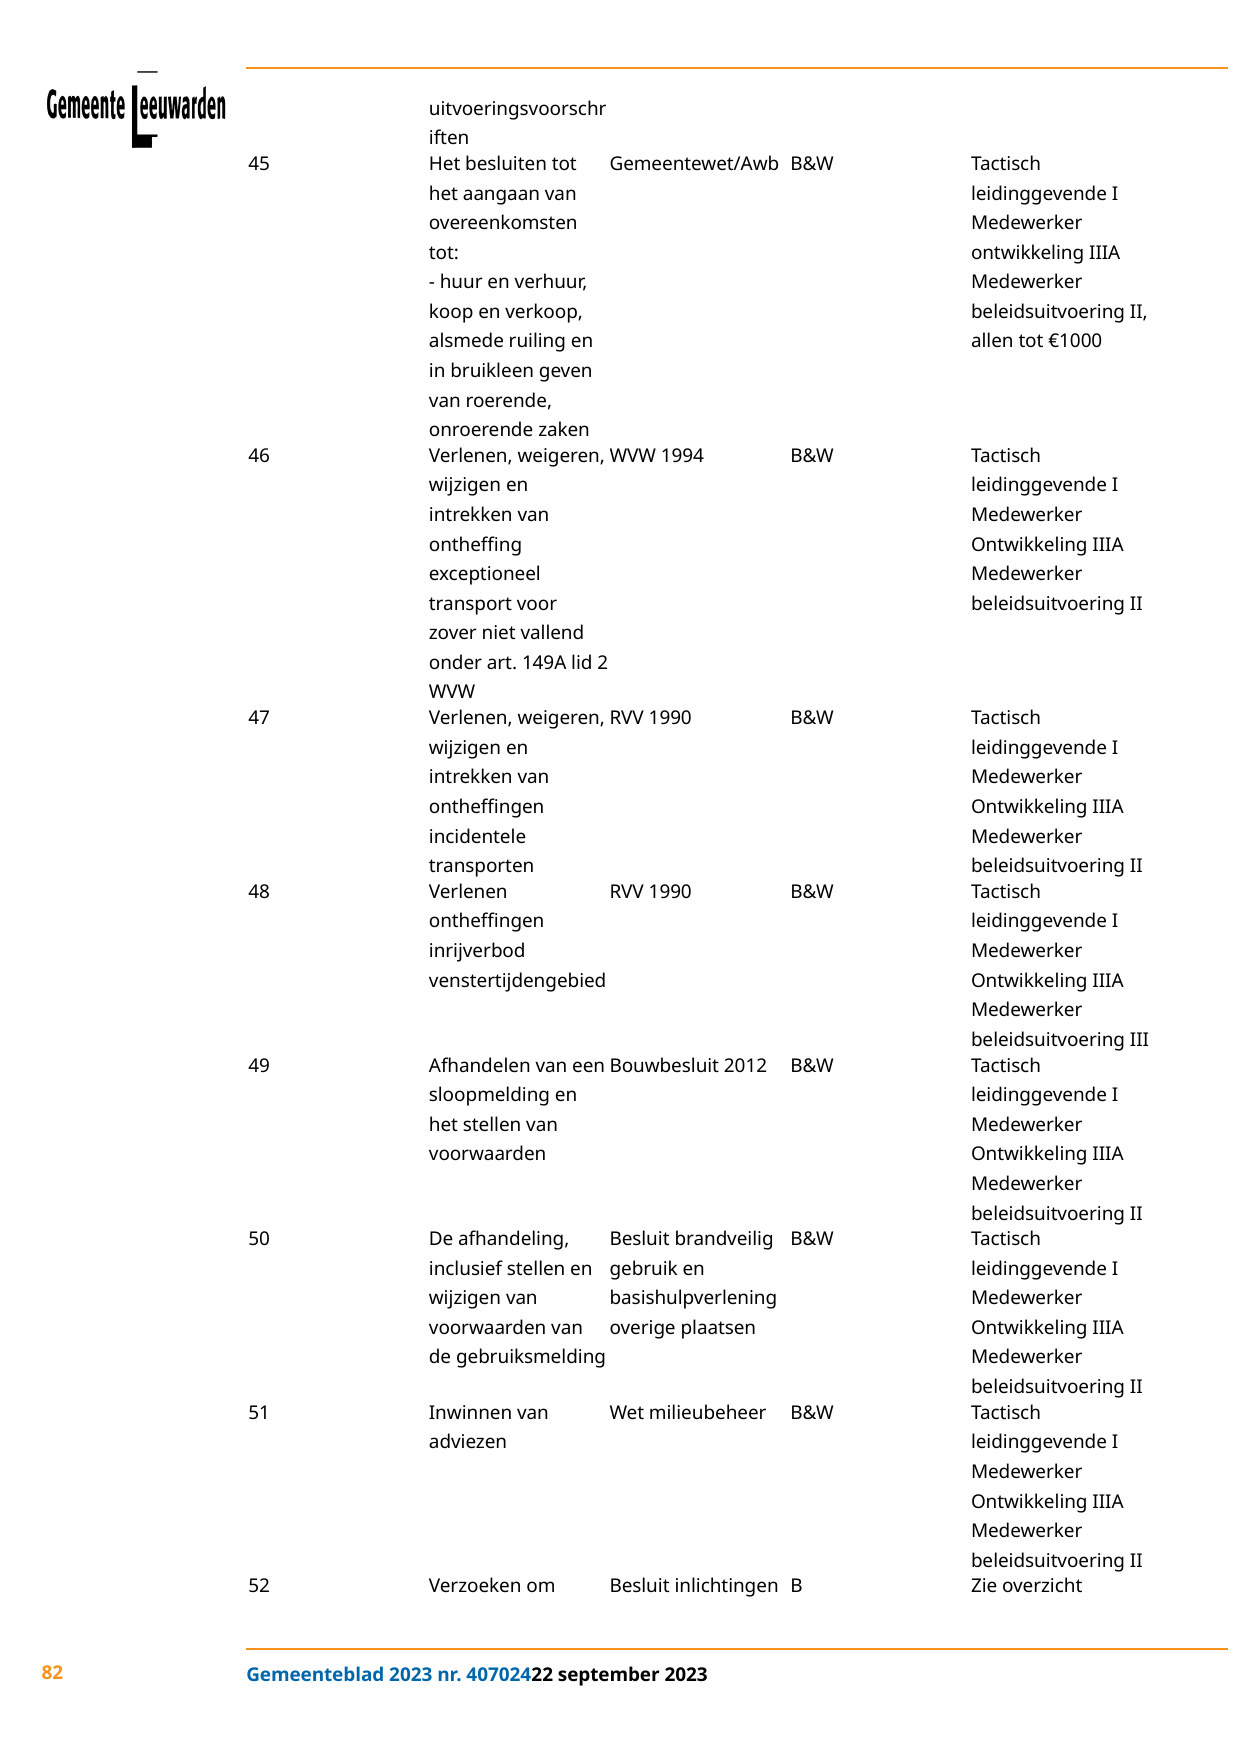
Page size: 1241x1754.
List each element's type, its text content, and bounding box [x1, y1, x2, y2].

table_cell B&W [790, 705, 971, 878]
table_cell Tactisch leidinggevende I Medewerker ontwikkeling IIIA Medewerker beleidsuitvoering II, allen tot €1000 [971, 150, 1152, 442]
table_cell 46 [248, 442, 429, 704]
table_cell Tactisch leidinggevende I Medewerker Ontwikkeling IIIA Medewerker beleidsuitvoering III [971, 878, 1152, 1052]
table_cell Verlenen, weigeren, wijzigen en intrekken van ontheffingen incidentele transporten [429, 705, 609, 878]
table_cell Afhandelen van een sloopmelding en het stellen van voorwaarden [429, 1052, 609, 1225]
table_cell Tactisch leidinggevende I Medewerker Ontwikkeling IIIA Medewerker beleidsuitvoering II [971, 1225, 1152, 1399]
table_cell RVV 1990 [609, 878, 790, 1052]
table_cell Besluit brandveilig gebruik en basishulpverlening overige plaatsen [609, 1225, 790, 1399]
table_cell 52 [248, 1573, 429, 1598]
table_cell B&W [790, 150, 971, 442]
table_cell B&W [790, 442, 971, 704]
table_cell 47 [248, 705, 429, 878]
table_cell B&W [790, 1225, 971, 1399]
table_cell [971, 95, 1152, 150]
table_cell 49 [248, 1052, 429, 1225]
table_cell 45 [248, 150, 429, 442]
table_cell B&W [790, 878, 971, 1052]
table_cell Besluit inlichtingen [609, 1573, 790, 1598]
table_cell Het besluiten tot het aangaan van overeenkomsten tot: - huur en verhuur, koop en verkoop, alsmede ruiling en in bruikleen geven van roerende, onroerende zaken [429, 150, 609, 442]
table_cell [609, 95, 790, 150]
table_cell [790, 95, 971, 150]
table_cell Tactisch leidinggevende I Medewerker Ontwikkeling IIIA Medewerker beleidsuitvoering II [971, 1399, 1152, 1573]
table_cell B [790, 1573, 971, 1598]
table_cell B&W [790, 1399, 971, 1573]
table_cell Verlenen ontheffingen inrijverbod venstertijdengebied [429, 878, 609, 1052]
table_cell WVW 1994 [609, 442, 790, 704]
table_cell Tactisch leidinggevende I Medewerker Ontwikkeling IIIA Medewerker beleidsuitvoering II [971, 705, 1152, 878]
table_cell 51 [248, 1399, 429, 1573]
table_cell 48 [248, 878, 429, 1052]
table_cell Verlenen, weigeren, wijzigen en intrekken van ontheffing exceptioneel transport voor zover niet vallend onder art. 149A lid 2 WVW [429, 442, 609, 704]
table_cell Tactisch leidinggevende I Medewerker Ontwikkeling IIIA Medewerker beleidsuitvoering II [971, 442, 1152, 704]
table_cell Zie overzicht [971, 1573, 1152, 1598]
table_cell Verzoeken om [429, 1573, 609, 1598]
table_cell RVV 1990 [609, 705, 790, 878]
table_cell B&W [790, 1052, 971, 1225]
table_cell 50 [248, 1225, 429, 1399]
table_cell Inwinnen van adviezen [429, 1399, 609, 1573]
table_cell uitvoeringsvoorschriften [429, 95, 609, 150]
picture [41, 47, 231, 172]
table_cell Tactisch leidinggevende I Medewerker Ontwikkeling IIIA Medewerker beleidsuitvoering II [971, 1052, 1152, 1225]
table_cell [248, 95, 429, 150]
table_cell Bouwbesluit 2012 [609, 1052, 790, 1225]
table_cell Wet milieubeheer [609, 1399, 790, 1573]
table_cell Gemeentewet/Awb [609, 150, 790, 442]
table_cell De afhandeling, inclusief stellen en wijzigen van voorwaarden van de gebruiksmelding [429, 1225, 609, 1399]
